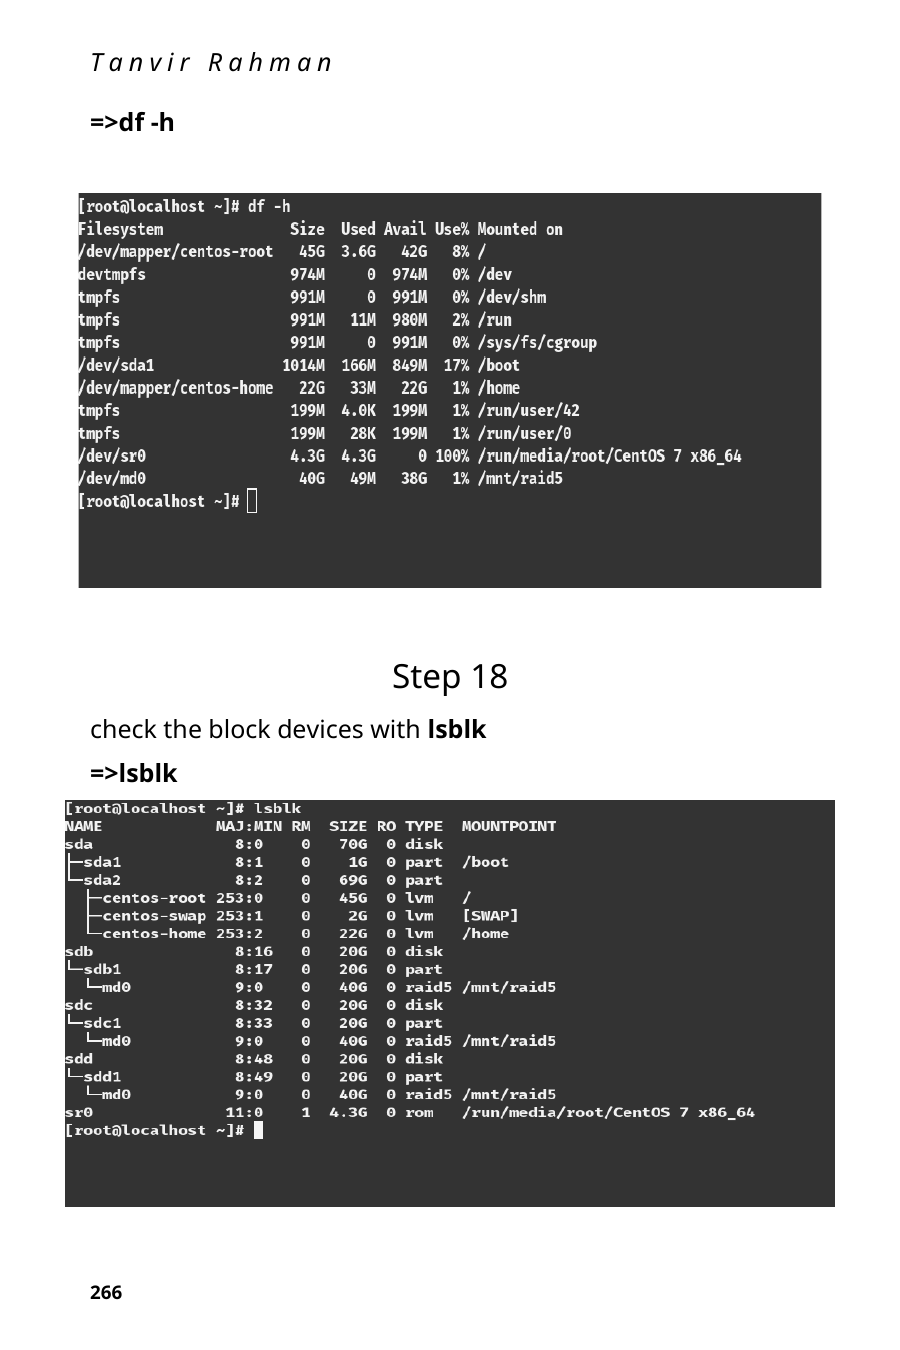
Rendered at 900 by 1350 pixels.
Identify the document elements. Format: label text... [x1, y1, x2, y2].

text =>df -h [90, 105, 810, 139]
text =>lsblk [90, 756, 810, 790]
picture [78, 193, 822, 588]
text Step 18 [90, 652, 810, 698]
text check the block devices with lsblk [90, 711, 810, 746]
picture [65, 800, 835, 1207]
